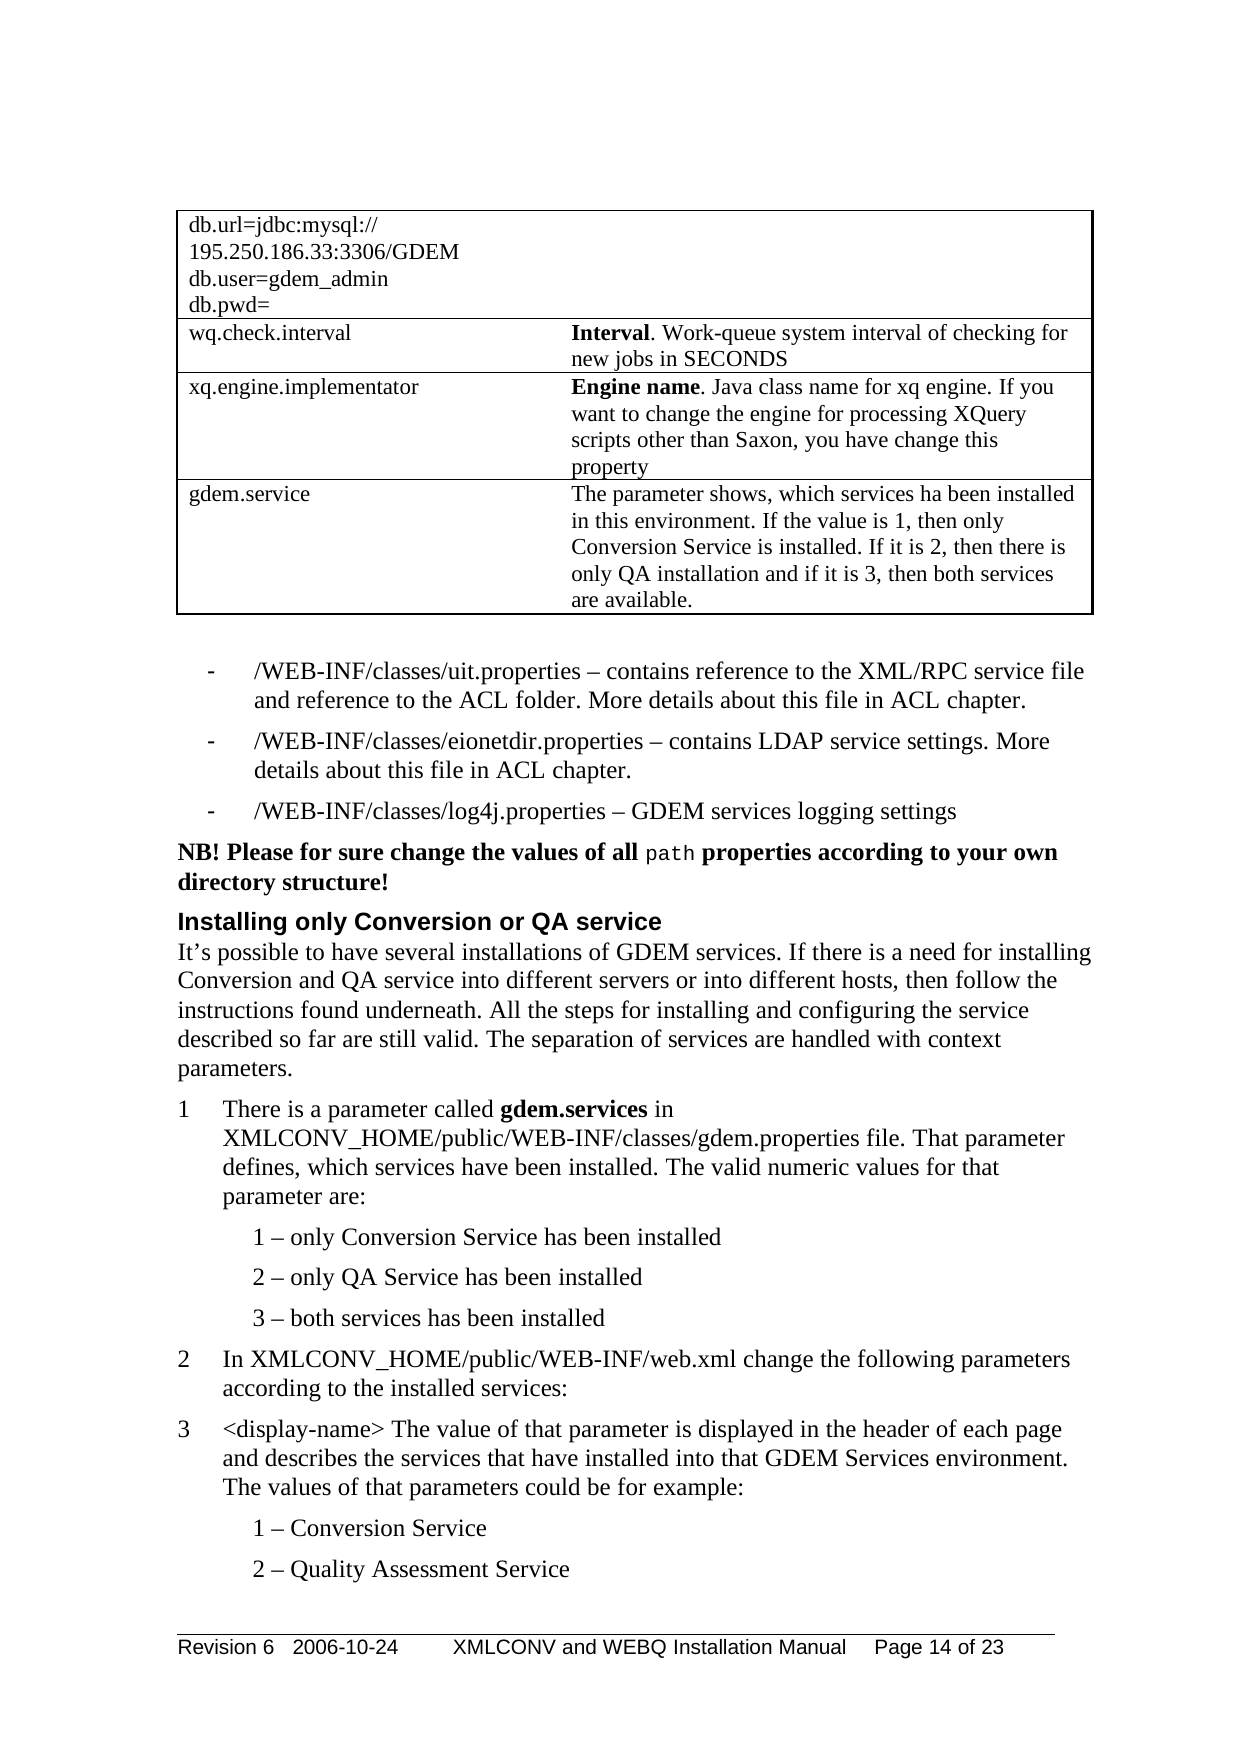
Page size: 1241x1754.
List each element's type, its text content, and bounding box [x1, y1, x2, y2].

text NB! Please for sure change the values of all path properties according to your own directory structure! [177, 836, 1092, 896]
table_cell Interval. Work-queue system interval of checking for new jobs in SECONDS [560, 319, 1091, 372]
text 2 – only QA Service has been installed [252, 1262, 1092, 1291]
list <display-name> The value of that parameter is displayed in the header of each page and describes the services that have installed into that GDEM Services environment. The values of that parameters could be for example: [177, 1414, 1092, 1501]
text 2 – Quality Assessment Service [177, 1554, 1092, 1583]
list /WEB-INF/classes/uit.properties – contains reference to the XML/RPC service file and reference to the ACL folder. More details about this file in ACL chapter. [207, 656, 1092, 714]
list In XMLCONV_HOME/public/WEB-INF/web.xml change the following parameters according to the installed services: [177, 1344, 1092, 1402]
table_cell The parameter shows, which services ha been installed in this environment. If the value is 1, then only Conversion Service is installed. If it is 2, then there is only QA installation and if it is 3, then both services are available. [560, 480, 1091, 613]
list /WEB-INF/classes/log4j.properties – GDEM services logging settings [207, 796, 1092, 825]
list /WEB-INF/classes/eionetdir.properties – contains LDAP service settings. More details about this file in ACL chapter. [207, 726, 1092, 784]
text It’s possible to have several installations of GDEM services. If there is a need for installing Conversion and QA service into different servers or into different hosts, then follow the instructions found underneath. All the steps for installing and configuring the service described so far are still valid. The separation of services are handled with context parameters. [177, 936, 1092, 1082]
table_cell gdem.service [178, 480, 560, 613]
text 1 – only Conversion Service has been installed [252, 1221, 1092, 1251]
table_cell Engine name. Java class name for xq engine. If you want to change the engine for processing XQuery scripts other than Saxon, you have change this property [560, 373, 1091, 479]
table_cell [560, 211, 1091, 318]
table_cell wq.check.interval [178, 319, 560, 372]
subtitle Installing only Conversion or QA service [177, 907, 1092, 936]
text 3 – both services has been installed [252, 1303, 1092, 1332]
table_cell xq.engine.implementator [178, 373, 560, 479]
list There is a parameter called gdem.services in XMLCONV_HOME/public/WEB-INF/classes/gdem.properties file. That parameter defines, which services have been installed. The valid numeric values for that parameter are: [177, 1093, 1092, 1210]
table_cell db.url=jdbc:mysql://195.250.186.33:3306/GDEM db.user=gdem_admin db.pwd= [178, 211, 560, 318]
text 1 – Conversion Service [177, 1513, 1092, 1542]
